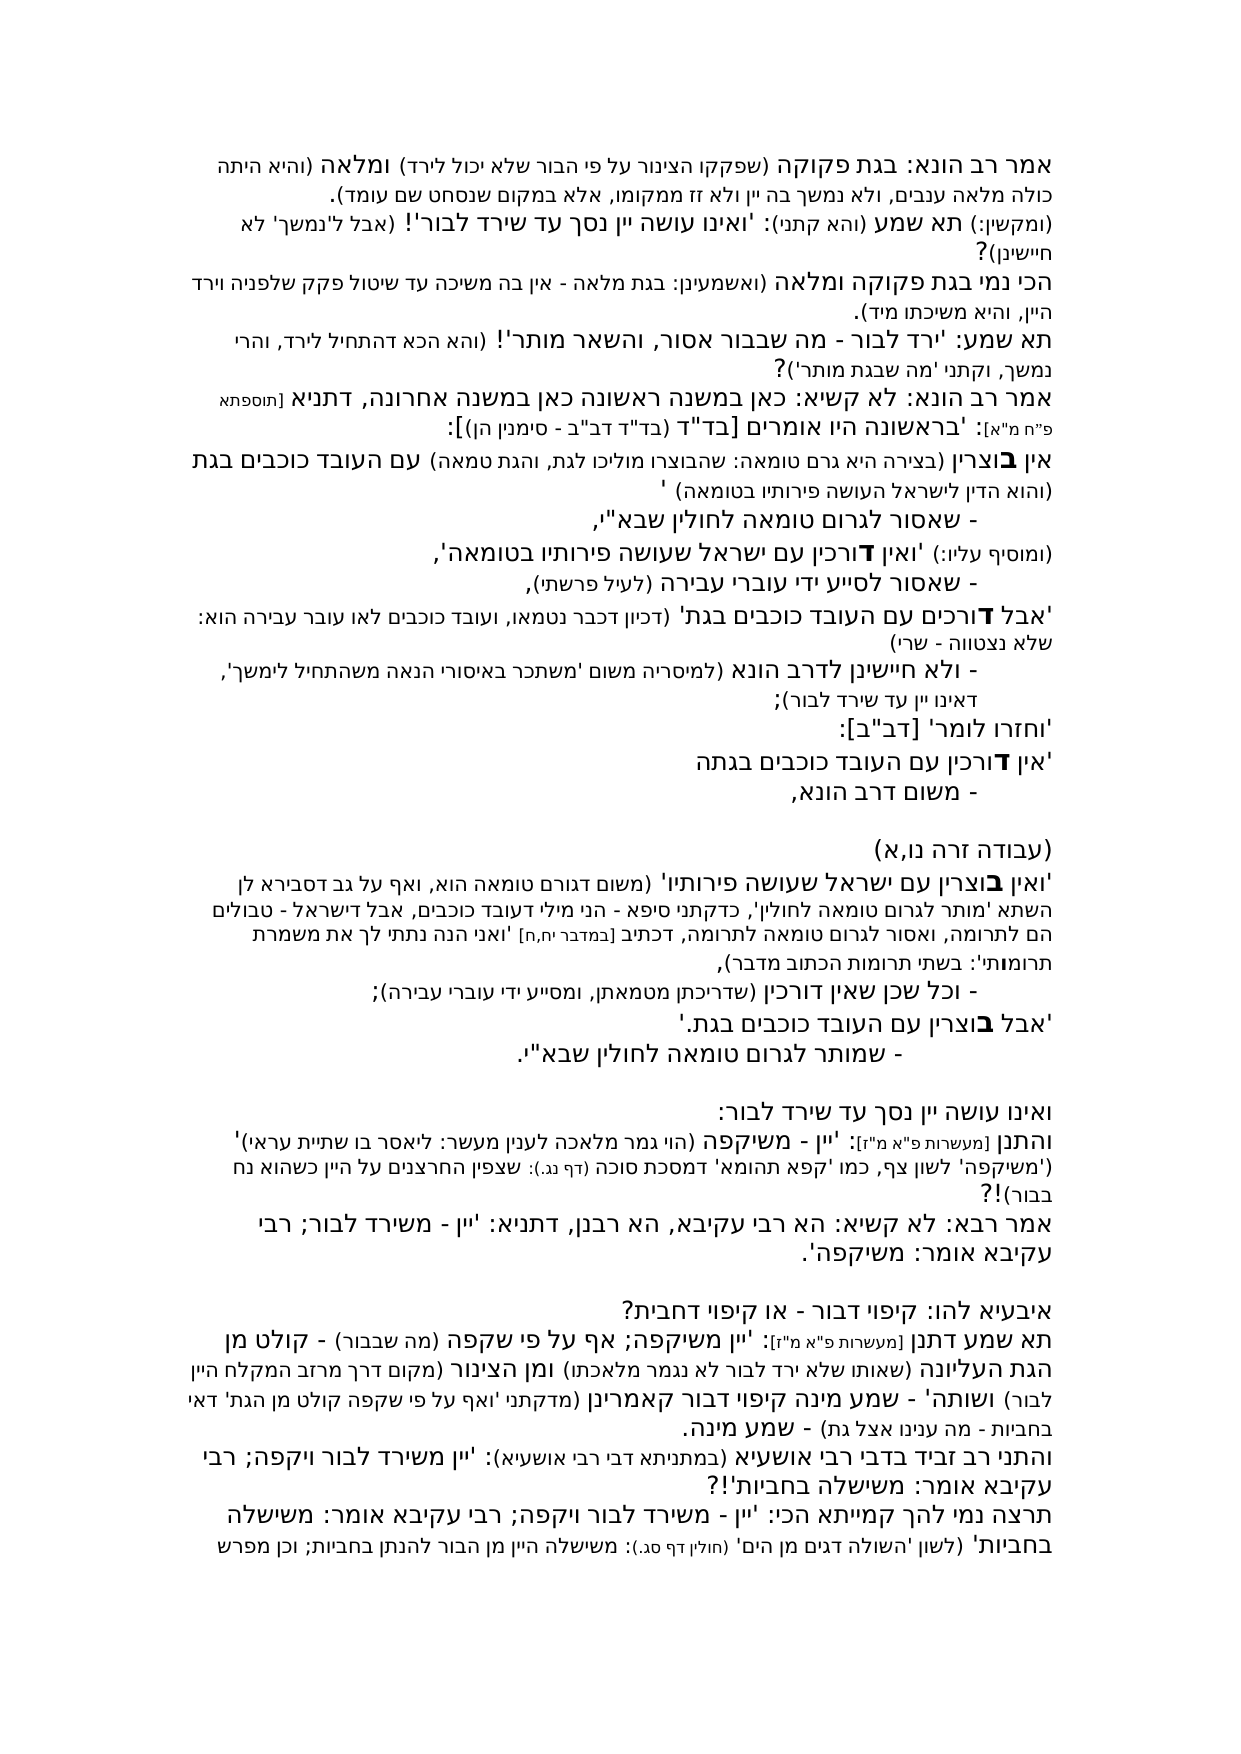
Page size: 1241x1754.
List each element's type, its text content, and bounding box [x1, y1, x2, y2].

text (ומוסיף עליו:) 'ואין דורכין עם ישראל שעושה פירותיו בטומאה', [187, 534, 1053, 568]
text 'אבל בוצרין עם העובד כוכבים בגת.' [187, 1005, 1053, 1039]
text אמר רב הונא: לא קשיא: כאן במשנה ראשונה כאן במשנה אחרונה, דתניא [תוספתא פ”ח מ"א]: 'בראשונה היו אומרים [בד"ד (בד"ד דב"ב - סימנין הן)]: [187, 383, 1053, 442]
text תא שמע דתנן [מעשרות פ"א מ"ז]: 'יין משיקפה; אף על פי שקפה (מה שבבור) - קולט מן הגת העליונה (שאותו שלא ירד לבור לא נגמר מלאכתו) ומן הצינור (מקום דרך מרזב המקלח היין לבור) ושותה' - שמע מינה קיפוי דבור קאמרינן (מדקתני 'ואף על פי שקפה קולט מן הגת' דאי בחביות - מה ענינו אצל גת) - שמע מינה. [187, 1325, 1053, 1442]
text אמר רבא: לא קשיא: הא רבי עקיבא, הא רבנן, דתניא: 'יין - משירד לבור; רבי עקיבא אומר: משיקפה'. [187, 1209, 1053, 1267]
text 'וחזרו לומר' [דב"ב]: [187, 714, 1053, 743]
text - וכל שכן שאין דורכין (שדריכתן מטמאתן, ומסייע ידי עוברי עבירה); [187, 976, 1053, 1005]
text איבעיא להו: קיפוי דבור - או קיפוי דחבית? [187, 1296, 1053, 1325]
text והתני רב זביד בדבי רבי אושעיא (במתניתא דבי רבי אושעיא): 'יין משירד לבור ויקפה; רבי עקיבא אומר: משישלה בחביות'!? [187, 1442, 1053, 1501]
text 'ואין בוצרין עם ישראל שעושה פירותיו' (משום דגורם טומאה הוא, ואף על גב דסבירא לן השתא 'מותר לגרום טומאה לחולין', כדקתני סיפא - הני מילי דעובד כוכבים, אבל דישראל - טבולים הם לתרומה, ואסור לגרום טומאה לתרומה, דכתיב [במדבר יח,ח] 'ואני הנה נתתי לך את משמרת תרומותי': בשתי תרומות הכתוב מדבר), [187, 864, 1053, 976]
text (עבודה זרה נו,א) [187, 835, 1053, 864]
text והתנן [מעשרות פ"א מ"ז]: 'יין - משיקפה (הוי גמר מלאכה לענין מעשר: ליאסר בו שתיית עראי)' ('משיקפה' לשון צף, כמו 'קפא תהומא' דמסכת סוכה (דף נג.): שצפין החרצנים על היין כשהוא נח בבור)!? [187, 1126, 1053, 1209]
text 'אין דורכין עם העובד כוכבים בגתה [187, 743, 1053, 777]
text - שמותר לגרום טומאה לחולין שבא"י. [187, 1039, 903, 1068]
text ואינו עושה יין נסך עד שירד לבור: [187, 1097, 1053, 1126]
text - משום דרב הונא, [187, 777, 1053, 806]
text אין בוצרין (בצירה היא גרם טומאה: שהבוצרו מוליכו לגת, והגת טמאה) עם העובד כוכבים בגת (והוא הדין לישראל העושה פירותיו בטומאה) ' [187, 442, 1053, 505]
text - שאסור לגרום טומאה לחולין שבא"י, [187, 505, 978, 534]
text תרצה נמי להך קמייתא הכי: 'יין - משירד לבור ויקפה; רבי עקיבא אומר: משישלה בחביות' (לשון 'השולה דגים מן הים' (חולין דף סג.): משישלה היין מן הבור להנתן בחביות; וכן מפרש [187, 1501, 1053, 1559]
text 'אבל דורכים עם העובד כוכבים בגת' (דכיון דכבר נטמאו, ועובד כוכבים לאו עובר עבירה הוא: שלא נצטווה - שרי) [187, 597, 1053, 656]
text אמר רב הונא: בגת פקוקה (שפקקו הצינור על פי הבור שלא יכול לירד) ומלאה (והיא היתה כולה מלאה ענבים, ולא נמשך בה יין ולא זז ממקומו, אלא במקום שנסחט שם עומד). [187, 150, 1053, 208]
text תא שמע: 'ירד לבור - מה שבבור אסור, והשאר מותר'! (והא הכא דהתחיל לירד, והרי נמשך, וקתני 'מה שבגת מותר')? [187, 325, 1053, 383]
text - שאסור לסייע ידי עוברי עבירה (לעיל פרשתי), [187, 568, 978, 597]
text (ומקשין:) תא שמע (והא קתני): 'ואינו עושה יין נסך עד שירד לבור'! (אבל ל'נמשך' לא חיישינן)? [187, 208, 1053, 267]
text הכי נמי בגת פקוקה ומלאה (ואשמעינן: בגת מלאה - אין בה משיכה עד שיטול פקק שלפניה וירד היין, והיא משיכתו מיד). [187, 267, 1053, 325]
text - ולא חיישינן לדרב הונא (למיסריה משום 'משתכר באיסורי הנאה משהתחיל לימשך', דאינו יין עד שירד לבור); [187, 656, 978, 714]
